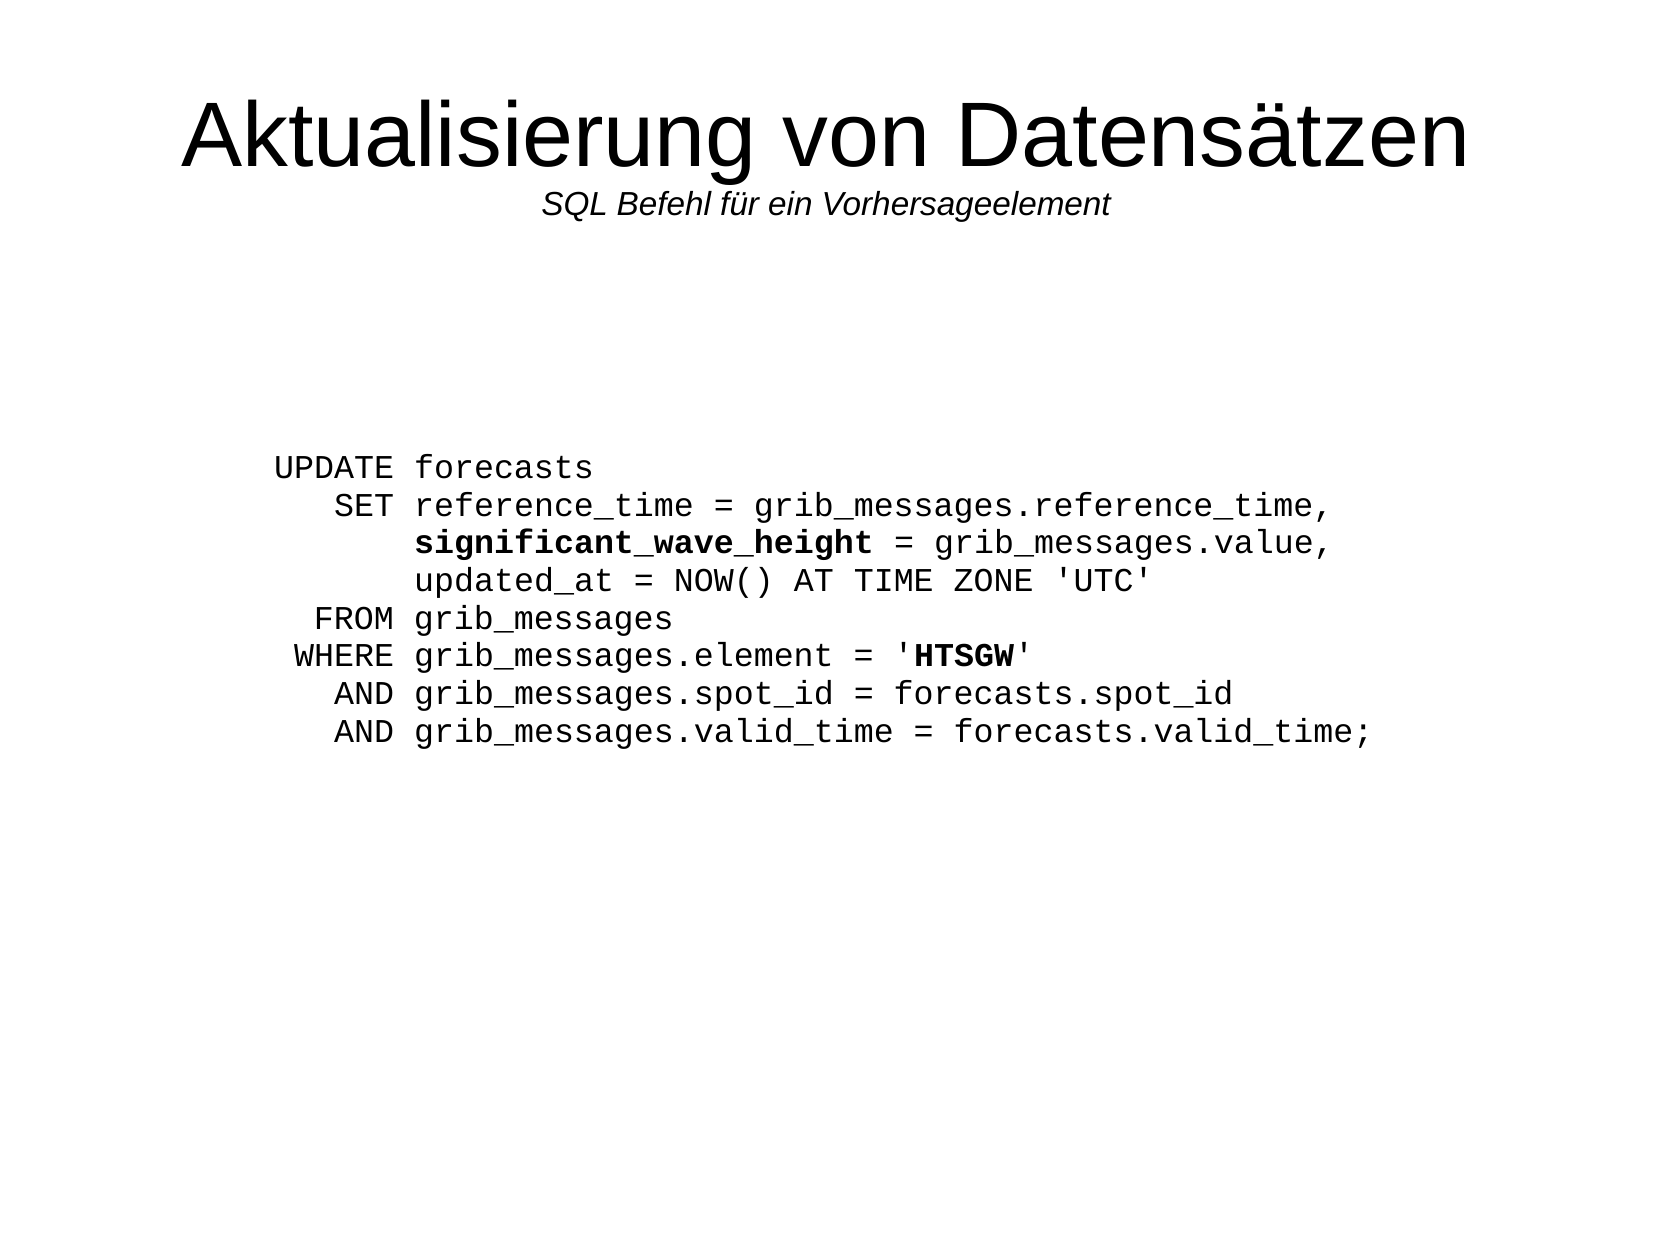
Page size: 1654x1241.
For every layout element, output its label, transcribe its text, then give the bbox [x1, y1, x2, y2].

title Aktualisierung von Datensätzen SQL Befehl für ein Vorhersageelement [82, 56, 1571, 250]
subtitle UPDATE forecasts SET reference_time = grib_messages.reference_time, significant_wave_height = grib_messages.value, updated_at = NOW() AT TIME ZONE 'UTC' FROM grib_messages WHERE grib_messages.element = 'HTSGW' AND grib_messages.spot_id = forecasts.spot_id AND grib_messages.valid_time = forecasts.valid_time; [274, 450, 1379, 791]
